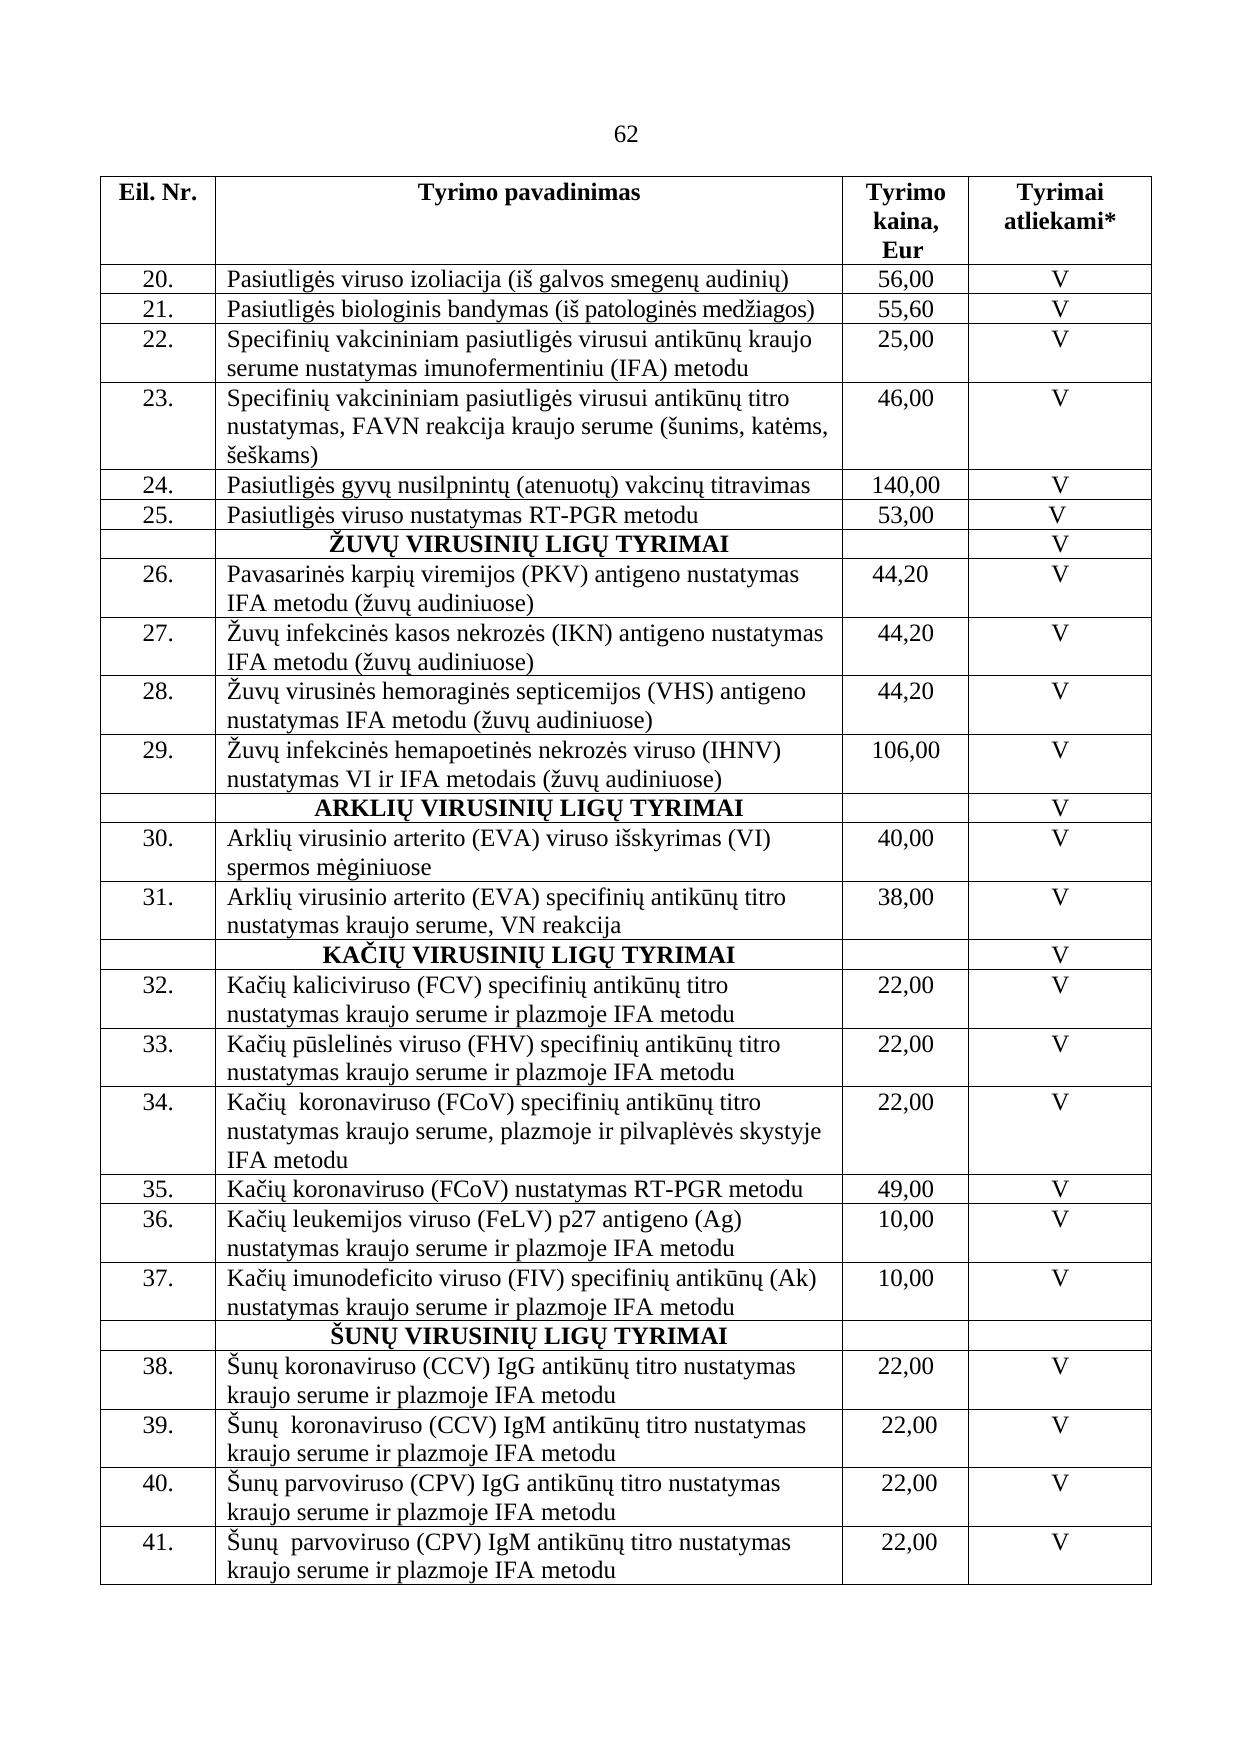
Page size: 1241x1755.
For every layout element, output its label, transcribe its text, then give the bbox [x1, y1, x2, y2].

table_cell Žuvų infekcinės kasos nekrozės (IKN) antigeno nustatymas IFA metodu (žuvų audiniuose) [216, 618, 842, 675]
table_cell 38,00 [843, 882, 968, 939]
table_cell V [969, 676, 1151, 734]
table_cell V [969, 1527, 1151, 1584]
table_cell 55,60 [843, 294, 968, 323]
table_cell V [969, 383, 1151, 469]
table_cell V [969, 294, 1151, 323]
table_cell V [969, 324, 1151, 382]
table_cell 39. [101, 1410, 215, 1467]
table_cell [843, 794, 968, 822]
table_cell Kačių imunodeficito viruso (FIV) specifinių antikūnų (Ak) nustatymas kraujo serume ir plazmoje IFA metodu [216, 1263, 842, 1320]
table_cell 31. [101, 882, 215, 939]
table_cell 21. [101, 294, 215, 323]
table_cell 22. [101, 324, 215, 382]
table_cell 32. [101, 970, 215, 1028]
table_cell V [969, 794, 1151, 822]
table_cell 22,00 [843, 1087, 968, 1173]
table_cell V [969, 823, 1151, 881]
table_cell V [969, 940, 1151, 969]
table_cell Kačių koronaviruso (FCoV) specifinių antikūnų titro nustatymas kraujo serume, plazmoje ir pilvaplėvės skystyje IFA metodu [216, 1087, 842, 1173]
table_cell 22,00 [843, 1468, 968, 1526]
table_cell 27. [101, 618, 215, 675]
table_cell [101, 940, 215, 969]
table_cell 49,00 [843, 1175, 968, 1203]
table_cell V [969, 1204, 1151, 1262]
table_cell 25,00 [843, 324, 968, 382]
table_cell Kačių kaliciviruso (FCV) specifinių antikūnų titro nustatymas kraujo serume ir plazmoje IFA metodu [216, 970, 842, 1028]
table_cell [101, 530, 215, 558]
table_cell 29. [101, 735, 215, 792]
table_cell [969, 1321, 1151, 1350]
table_cell 22,00 [843, 1029, 968, 1086]
table_cell ARKLIŲ VIRUSINIŲ LIGŲ TYRIMAI [216, 794, 842, 822]
table_cell ŠUNŲ VIRUSINIŲ LIGŲ TYRIMAI [216, 1321, 842, 1350]
table_cell ŽUVŲ VIRUSINIŲ LIGŲ TYRIMAI [216, 530, 842, 558]
table_cell 23. [101, 383, 215, 469]
table_cell 36. [101, 1204, 215, 1262]
table_cell 41. [101, 1527, 215, 1584]
table_cell V [969, 1087, 1151, 1173]
table_cell Pasiutligės gyvų nusilpnintų (atenuotų) vakcinų titravimas [216, 470, 842, 499]
table_cell 10,00 [843, 1204, 968, 1262]
table_cell 46,00 [843, 383, 968, 469]
table_cell 28. [101, 676, 215, 734]
table_cell Arklių virusinio arterito (EVA) viruso išskyrimas (VI) spermos mėginiuose [216, 823, 842, 881]
table_header Tyrimo pavadinimas [216, 177, 842, 263]
table_cell V [969, 970, 1151, 1028]
table_cell Šunų koronaviruso (CCV) IgG antikūnų titro nustatymas kraujo serume ir plazmoje IFA metodu [216, 1351, 842, 1409]
table_cell 40. [101, 1468, 215, 1526]
table_cell Kačių koronaviruso (FCoV) nustatymas RT-PGR metodu [216, 1175, 842, 1203]
table_cell 10,00 [843, 1263, 968, 1320]
table_cell Specifinių vakcininiam pasiutligės virusui antikūnų titro nustatymas, FAVN reakcija kraujo serume (šunims, katėms, šeškams) [216, 383, 842, 469]
table_cell 44,20 [843, 618, 968, 675]
table_cell Šunų koronaviruso (CCV) IgM antikūnų titro nustatymas kraujo serume ir plazmoje IFA metodu [216, 1410, 842, 1467]
table_cell V [969, 618, 1151, 675]
table_cell V [969, 735, 1151, 792]
table_cell V [969, 1029, 1151, 1086]
table_cell 25. [101, 500, 215, 528]
table_header Tyrimai atliekami* [969, 177, 1151, 263]
table_cell [101, 1321, 215, 1350]
table_cell 20. [101, 265, 215, 293]
table_cell 22,00 [843, 970, 968, 1028]
table_cell [843, 530, 968, 558]
table_cell V [969, 1351, 1151, 1409]
table_cell Kačių leukemijos viruso (FeLV) p27 antigeno (Ag) nustatymas kraujo serume ir plazmoje IFA metodu [216, 1204, 842, 1262]
table_cell 44,20 [843, 559, 968, 617]
table_cell V [969, 470, 1151, 499]
table_cell Pasiutligės biologinis bandymas (iš patologinės medžiagos) [216, 294, 842, 323]
table_cell V [969, 1468, 1151, 1526]
table_cell 35. [101, 1175, 215, 1203]
table_cell 24. [101, 470, 215, 499]
table_header Eil. Nr. [101, 177, 215, 263]
table_cell Žuvų infekcinės hemapoetinės nekrozės viruso (IHNV) nustatymas VI ir IFA metodais (žuvų audiniuose) [216, 735, 842, 792]
table_cell V [969, 265, 1151, 293]
table_cell 140,00 [843, 470, 968, 499]
table_cell 106,00 [843, 735, 968, 792]
table_header Tyrimo kaina, Eur [843, 177, 968, 263]
table_cell 37. [101, 1263, 215, 1320]
table_cell V [969, 559, 1151, 617]
table_cell Šunų parvoviruso (CPV) IgG antikūnų titro nustatymas kraujo serume ir plazmoje IFA metodu [216, 1468, 842, 1526]
table_cell 33. [101, 1029, 215, 1086]
table_cell Kačių pūslelinės viruso (FHV) specifinių antikūnų titro nustatymas kraujo serume ir plazmoje IFA metodu [216, 1029, 842, 1086]
table_cell 22,00 [843, 1351, 968, 1409]
table_cell Arklių virusinio arterito (EVA) specifinių antikūnų titro nustatymas kraujo serume, VN reakcija [216, 882, 842, 939]
table_cell 22,00 [843, 1527, 968, 1584]
table_cell 38. [101, 1351, 215, 1409]
table_cell V [969, 1175, 1151, 1203]
table_cell [843, 1321, 968, 1350]
table_cell Specifinių vakcininiam pasiutligės virusui antikūnų kraujo serume nustatymas imunofermentiniu (IFA) metodu [216, 324, 842, 382]
table_cell Šunų parvoviruso (CPV) IgM antikūnų titro nustatymas kraujo serume ir plazmoje IFA metodu [216, 1527, 842, 1584]
table_cell 22,00 [843, 1410, 968, 1467]
table_cell V [969, 882, 1151, 939]
table_cell [843, 940, 968, 969]
table_cell 30. [101, 823, 215, 881]
table_cell Pavasarinės karpių viremijos (PKV) antigeno nustatymas IFA metodu (žuvų audiniuose) [216, 559, 842, 617]
table_cell V [969, 500, 1151, 528]
table_cell Pasiutligės viruso nustatymas RT-PGR metodu [216, 500, 842, 528]
table_cell 53,00 [843, 500, 968, 528]
table_cell 44,20 [843, 676, 968, 734]
table_cell KAČIŲ VIRUSINIŲ LIGŲ TYRIMAI [216, 940, 842, 969]
table_cell 34. [101, 1087, 215, 1173]
table_cell V [969, 1263, 1151, 1320]
table_cell V [969, 530, 1151, 558]
table_cell V [969, 1410, 1151, 1467]
table_cell 56,00 [843, 265, 968, 293]
table_cell 26. [101, 559, 215, 617]
table_cell [101, 794, 215, 822]
table_cell Žuvų virusinės hemoraginės septicemijos (VHS) antigeno nustatymas IFA metodu (žuvų audiniuose) [216, 676, 842, 734]
table_cell Pasiutligės viruso izoliacija (iš galvos smegenų audinių) [216, 265, 842, 293]
table_cell 40,00 [843, 823, 968, 881]
